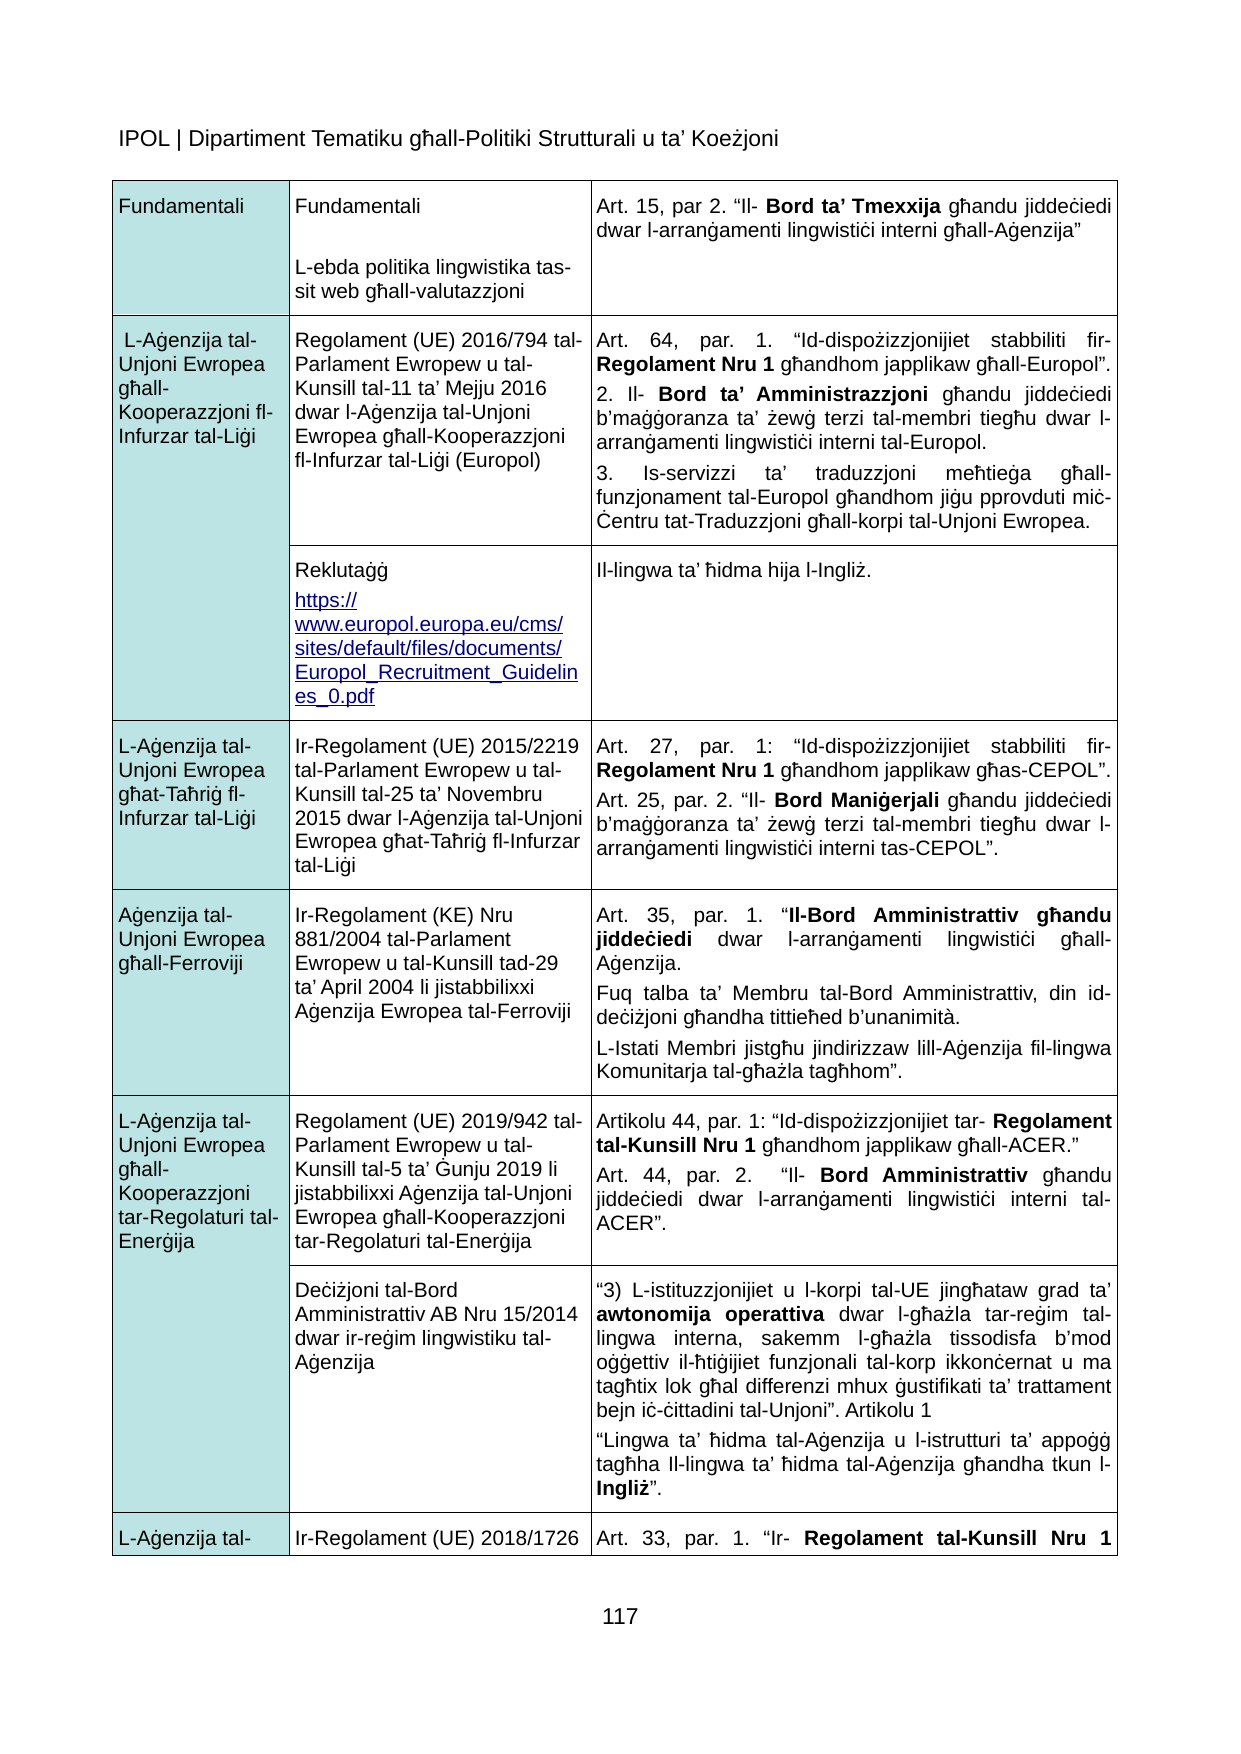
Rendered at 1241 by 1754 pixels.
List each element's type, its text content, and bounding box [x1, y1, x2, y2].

table_cell Art. 35, par. 1. “Il-Bord Amministrattiv għandu jiddeċiedi dwar l-arranġamenti lingwistiċi għall-Aġenzija. Fuq talba ta’ Membru tal-Bord Amministrattiv, din id-deċiżjoni għandha tittieħed b’unanimità. L-Istati Membri jistgħu jindirizzaw lill-Aġenzija fil-lingwa Komunitarja tal-għażla tagħhom”. [592, 890, 1117, 1095]
table_cell Fundamentali L-ebda politika lingwistika tas-sit web għall-valutazzjoni [290, 181, 591, 314]
table_cell Reklutaġġ https://www.europol.europa.eu/cms/sites/default/files/documents/Europol_Recruitment_Guidelines_0.pdf [290, 546, 591, 720]
table_cell L-Aġenzija tal-Unjoni Ewropea għall-Kooperazzjoni fl-Infurzar tal-Liġi [113, 316, 289, 720]
table_cell “3) L-istituzzjonijiet u l-korpi tal-UE jingħataw grad ta’ awtonomija operattiva dwar l-għażla tar-reġim tal-lingwa interna, sakemm l-għażla tissodisfa b’mod oġġettiv il-ħtiġijiet funzjonali tal-korp ikkonċernat u ma tagħtix lok għal differenzi mhux ġustifikati ta’ trattament bejn iċ-ċittadini tal-Unjoni”. Artikolu 1 “Lingwa ta’ ħidma tal-Aġenzija u l-istrutturi ta’ appoġġ tagħha Il-lingwa ta’ ħidma tal-Aġenzija għandha tkun l- Ingliż”. [592, 1266, 1117, 1512]
table_cell Regolament (UE) 2019/942 tal-Parlament Ewropew u tal-Kunsill tal-5 ta’ Ġunju 2019 li jistabbilixxi Aġenzija tal-Unjoni Ewropea għall-Kooperazzjoni tar-Regolaturi tal-Enerġija [290, 1096, 591, 1264]
table_cell Ir-Regolament (UE) 2015/2219 tal-Parlament Ewropew u tal-Kunsill tal-25 ta’ Novembru 2015 dwar l-Aġenzija tal-Unjoni Ewropea għat-Taħriġ fl-Infurzar tal-Liġi [290, 721, 591, 889]
table_cell Art. 27, par. 1: “Id-dispożizzjonijiet stabbiliti fir- Regolament Nru 1 għandhom japplikaw għas-CEPOL”. Art. 25, par. 2. “Il- Bord Maniġerjali għandu jiddeċiedi b’maġġoranza ta’ żewġ terzi tal-membri tiegħu dwar l-arranġamenti lingwistiċi interni tas-CEPOL”. [592, 721, 1117, 889]
table_cell Il-lingwa ta’ ħidma hija l-Ingliż. [592, 546, 1117, 720]
table_cell Artikolu 44, par. 1: “Id-dispożizzjonijiet tar- Regolament tal-Kunsill Nru 1 għandhom japplikaw għall-ACER.” Art. 44, par. 2. “Il- Bord Amministrattiv għandu jiddeċiedi dwar l-arranġamenti lingwistiċi interni tal-ACER”. [592, 1096, 1117, 1264]
table_cell L-Aġenzija tal-Unjoni Ewropea għall-Kooperazzjoni tar-Regolaturi tal-Enerġija [113, 1096, 289, 1512]
table_cell Deċiżjoni tal-Bord Amministrattiv AB Nru 15/2014 dwar ir-reġim lingwistiku tal-Aġenzija [290, 1266, 591, 1512]
table_cell L-Aġenzija tal- [113, 1513, 289, 1555]
table_cell Art. 33, par. 1. “Ir- Regolament tal-Kunsill Nru 1 [592, 1513, 1117, 1555]
table_cell L-Aġenzija tal-Unjoni Ewropea għat-Taħriġ fl-Infurzar tal-Liġi [113, 721, 289, 889]
table_cell Art. 64, par. 1. “Id-dispożizzjonijiet stabbiliti fir- Regolament Nru 1 għandhom japplikaw għall-Europol”. 2. Il- Bord ta’ Amministrazzjoni għandu jiddeċiedi b’maġġoranza ta’ żewġ terzi tal-membri tiegħu dwar l-arranġamenti lingwistiċi interni tal-Europol. 3. Is-servizzi ta’ traduzzjoni meħtieġa għall-funzjonament tal-Europol għandhom jiġu pprovduti miċ-Ċentru tat-Traduzzjoni għall-korpi tal-Unjoni Ewropea. [592, 316, 1117, 544]
table_cell Aġenzija tal-Unjoni Ewropea għall-Ferroviji [113, 890, 289, 1095]
table_cell Art. 15, par 2. “Il- Bord ta’ Tmexxija għandu jiddeċiedi dwar l-arranġamenti lingwistiċi interni għall-Aġenzija” [592, 181, 1117, 314]
table_cell Ir-Regolament (KE) Nru 881/2004 tal-Parlament Ewropew u tal-Kunsill tad-29 ta’ April 2004 li jistabbilixxi Aġenzija Ewropea tal-Ferroviji [290, 890, 591, 1095]
table_cell Fundamentali [113, 181, 289, 314]
table_cell Ir-Regolament (UE) 2018/1726 [290, 1513, 591, 1555]
table_cell Regolament (UE) 2016/794 tal-Parlament Ewropew u tal-Kunsill tal-11 ta’ Mejju 2016 dwar l-Aġenzija tal-Unjoni Ewropea għall-Kooperazzjoni fl-Infurzar tal-Liġi (Europol) [290, 316, 591, 544]
